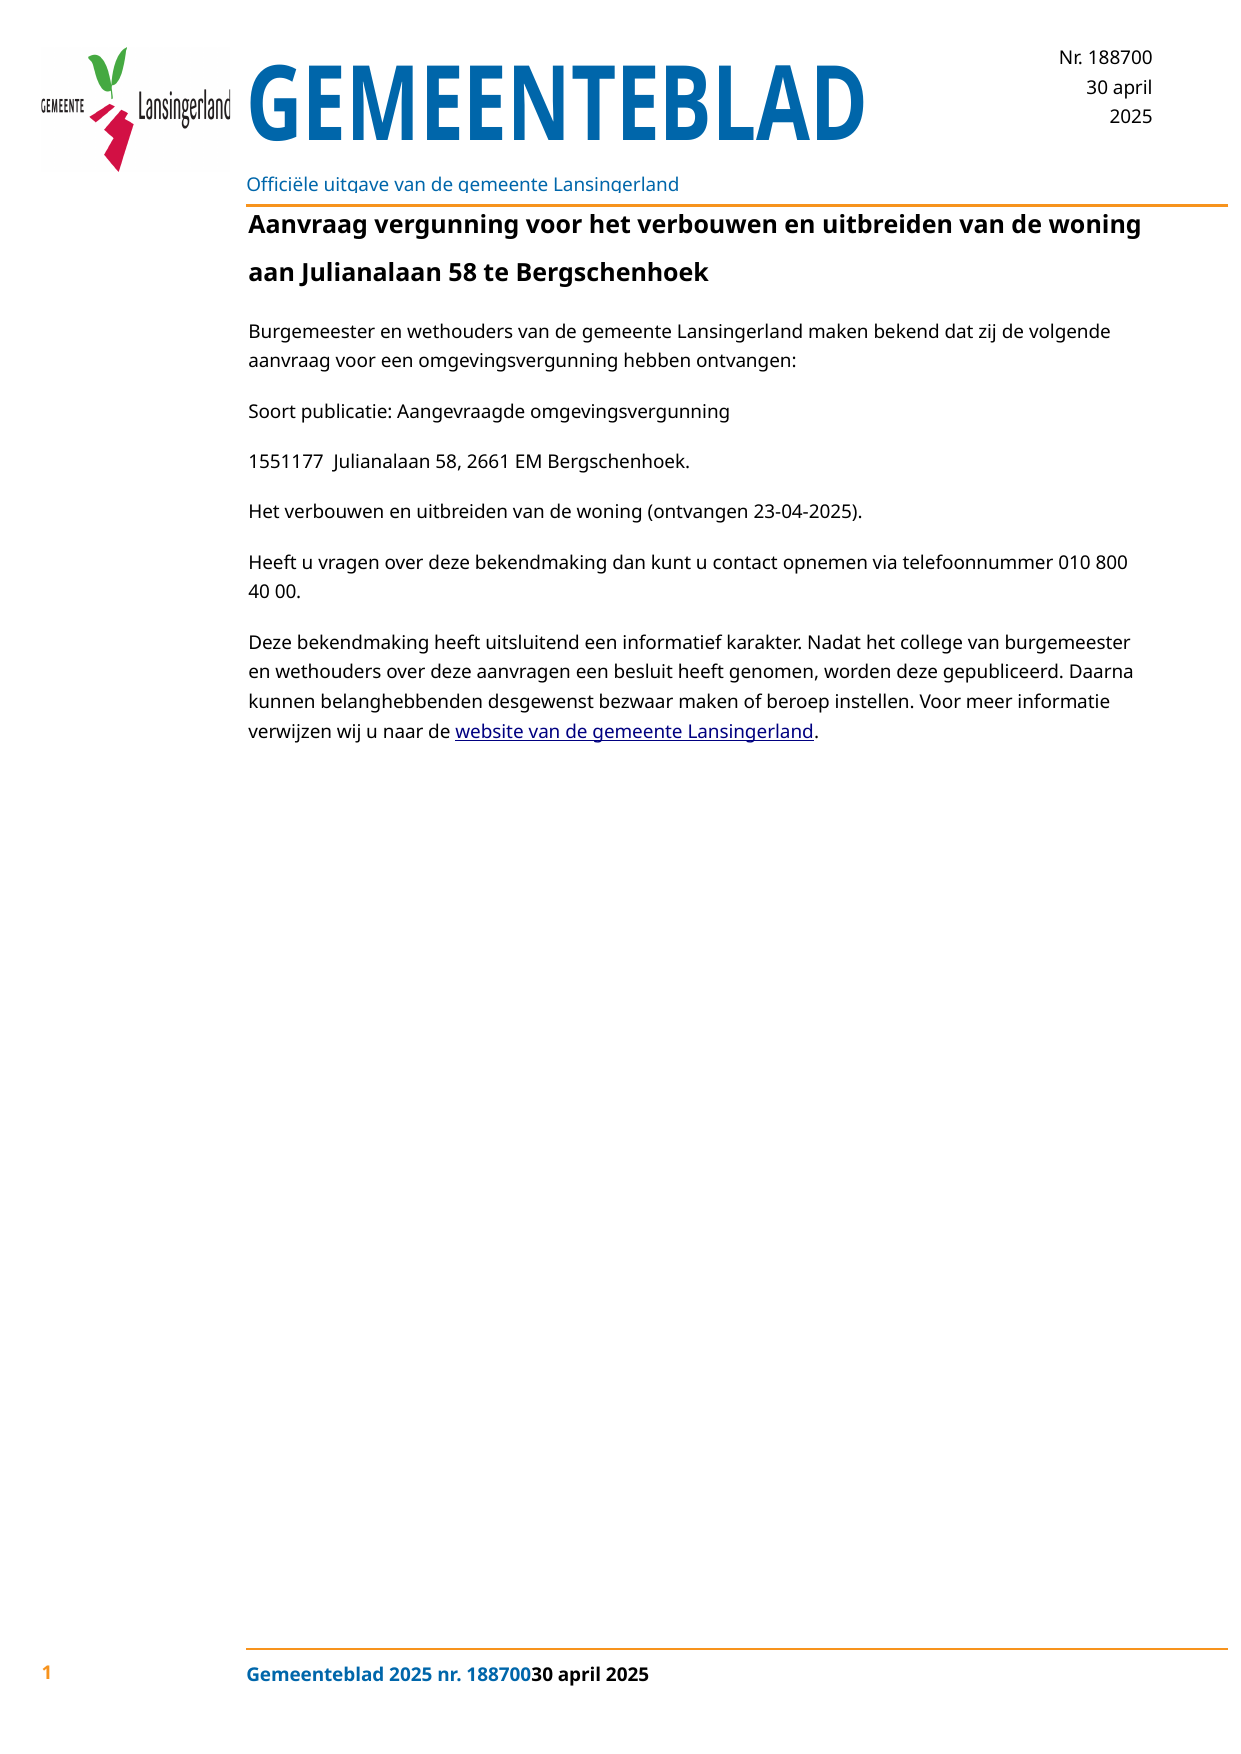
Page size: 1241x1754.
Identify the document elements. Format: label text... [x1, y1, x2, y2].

text Soort publicatie: Aangevraagde omgevingsvergunning [248, 398, 1152, 424]
picture [41, 47, 231, 172]
text Burgemeester en wethouders van de gemeente Lansingerland maken bekend dat zij de volgende aanvraag voor een omgevingsvergunning hebben ontvangen: [248, 318, 1152, 373]
text Heeft u vragen over deze bekendmaking dan kunt u contact opnemen via telefoonnummer 010 800 40 00. [248, 549, 1152, 604]
text 1551177 Julianalaan 58, 2661 EM Bergschenhoek. [248, 448, 1152, 474]
text Aanvraag vergunning voor het verbouwen en uitbreiden van de woning aan Julianalaan 58 te Bergschenhoek [248, 207, 1152, 288]
text Het verbouwen en uitbreiden van de woning (ontvangen 23-04-2025). [248, 499, 1152, 524]
text Deze bekendmaking heeft uitsluitend een informatief karakter. Nadat het college van burgemeester en wethouders over deze aanvragen een besluit heeft genomen, worden deze gepubliceerd. Daarna kunnen belanghebbenden desgewenst bezwaar maken of beroep instellen. Voor meer informatie verwijzen wij u naar de website van de gemeente Lansingerland. [248, 629, 1152, 744]
